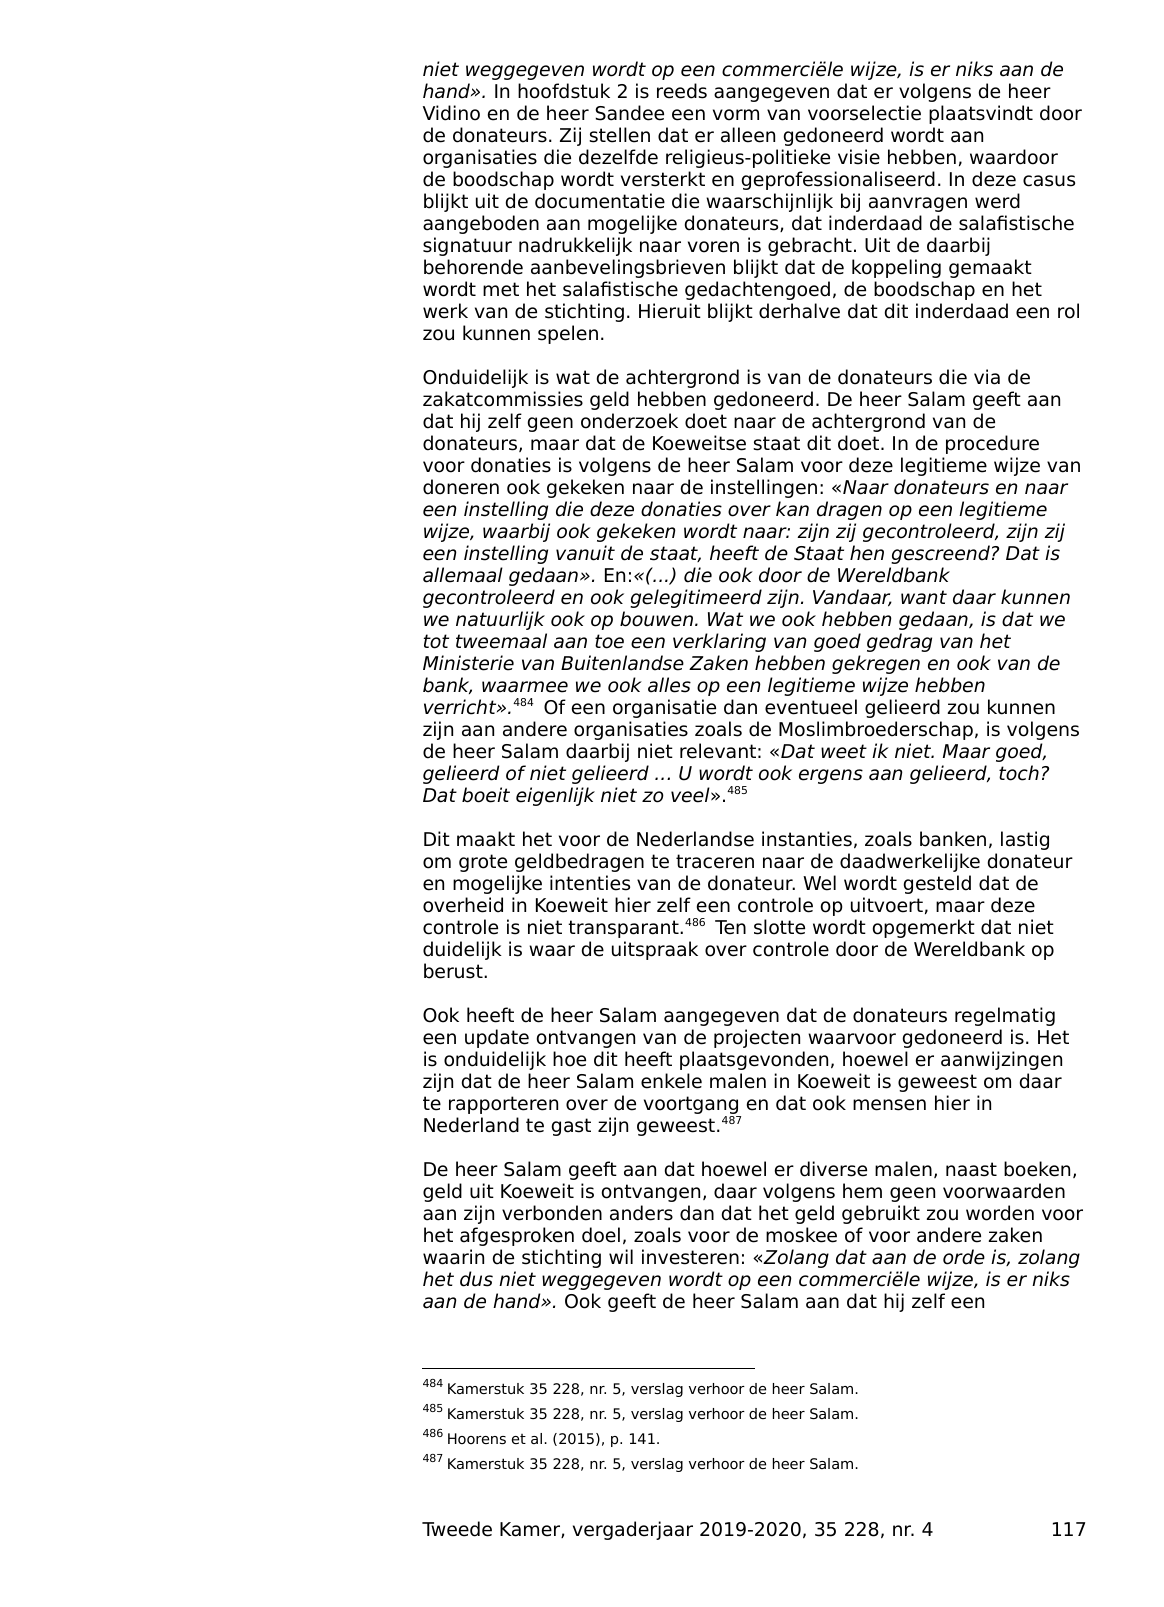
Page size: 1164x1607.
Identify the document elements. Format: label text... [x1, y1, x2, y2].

text Ook heeft de heer Salam aangegeven dat de donateurs regelmatig een update ontvangen van de projecten waarvoor gedoneerd is. Het is onduidelijk hoe dit heeft plaatsgevonden, hoewel er aanwijzingen zijn dat de heer Salam enkele malen in Koeweit is geweest om daar te rapporteren over de voortgang en dat ook mensen hier in Nederland te gast zijn geweest. [422, 1005, 1087, 1137]
text Onduidelijk is wat de achtergrond is van de donateurs die via de zakatcommissies geld hebben gedoneerd. De heer Salam geeft aan dat hij zelf geen onderzoek doet naar de achtergrond van de donateurs, maar dat de Koeweitse staat dit doet. In de procedure voor donaties is volgens de heer Salam voor deze legitieme wijze van doneren ook gekeken naar de instellingen: «Naar donateurs en naar een instelling die deze donaties over kan dragen op een legitieme wijze, waarbij ook gekeken wordt naar: zijn zij gecontroleerd, zijn zij een instelling vanuit de staat, heeft de Staat hen gescreend? Dat is allemaal gedaan». En:«(...) die ook door de Wereldbank gecontroleerd en ook gelegitimeerd zijn. Vandaar, want daar kunnen we natuurlijk ook op bouwen. Wat we ook hebben gedaan, is dat we tot tweemaal aan toe een verklaring van goed gedrag van het Ministerie van Buitenlandse Zaken hebben gekregen en ook van de bank, waarmee we ook alles op een legitieme wijze hebben verricht». Of een organisatie dan eventueel gelieerd zou kunnen zijn aan andere organisaties zoals de Moslimbroederschap, is volgens de heer Salam daarbij niet relevant: «Dat weet ik niet. Maar goed, gelieerd of niet gelieerd ... U wordt ook ergens aan gelieerd, toch? Dat boeit eigenlijk niet zo veel». [422, 367, 1087, 807]
text De heer Salam geeft aan dat hoewel er diverse malen, naast boeken, geld uit Koeweit is ontvangen, daar volgens hem geen voorwaarden aan zijn verbonden anders dan dat het geld gebruikt zou worden voor het afgesproken doel, zoals voor de moskee of voor andere zaken waarin de stichting wil investeren: «Zolang dat aan de orde is, zolang het dus niet weggegeven wordt op een commerciële wijze, is er niks aan de hand». Ook geeft de heer Salam aan dat hij zelf een [422, 1159, 1087, 1313]
text Kamerstuk 35 228, nr. 5, verslag verhoor de heer Salam. [422, 1452, 1087, 1474]
text Kamerstuk 35 228, nr. 5, verslag verhoor de heer Salam. [422, 1402, 1087, 1424]
text niet weggegeven wordt op een commerciële wijze, is er niks aan de hand». In hoofdstuk 2 is reeds aangegeven dat er volgens de heer Vidino en de heer Sandee een vorm van voorselectie plaatsvindt door de donateurs. Zij stellen dat er alleen gedoneerd wordt aan organisaties die dezelfde religieus-politieke visie hebben, waardoor de boodschap wordt versterkt en geprofessionaliseerd. In deze casus blijkt uit de documentatie die waarschijnlijk bij aanvragen werd aangeboden aan mogelijke donateurs, dat inderdaad de salafistische signatuur nadrukkelijk naar voren is gebracht. Uit de daarbij behorende aanbevelingsbrieven blijkt dat de koppeling gemaakt wordt met het salafistische gedachtengoed, de boodschap en het werk van de stichting. Hieruit blijkt derhalve dat dit inderdaad een rol zou kunnen spelen. [422, 59, 1087, 345]
text Dit maakt het voor de Nederlandse instanties, zoals banken, lastig om grote geldbedragen te traceren naar de daadwerkelijke donateur en mogelijke intenties van de donateur. Wel wordt gesteld dat de overheid in Koeweit hier zelf een controle op uitvoert, maar deze controle is niet transparant. Ten slotte wordt opgemerkt dat niet duidelijk is waar de uitspraak over controle door de Wereldbank op berust. [422, 829, 1087, 983]
text Kamerstuk 35 228, nr. 5, verslag verhoor de heer Salam. [422, 1377, 1087, 1399]
text Hoorens et al. (2015), p. 141. [422, 1427, 1087, 1449]
